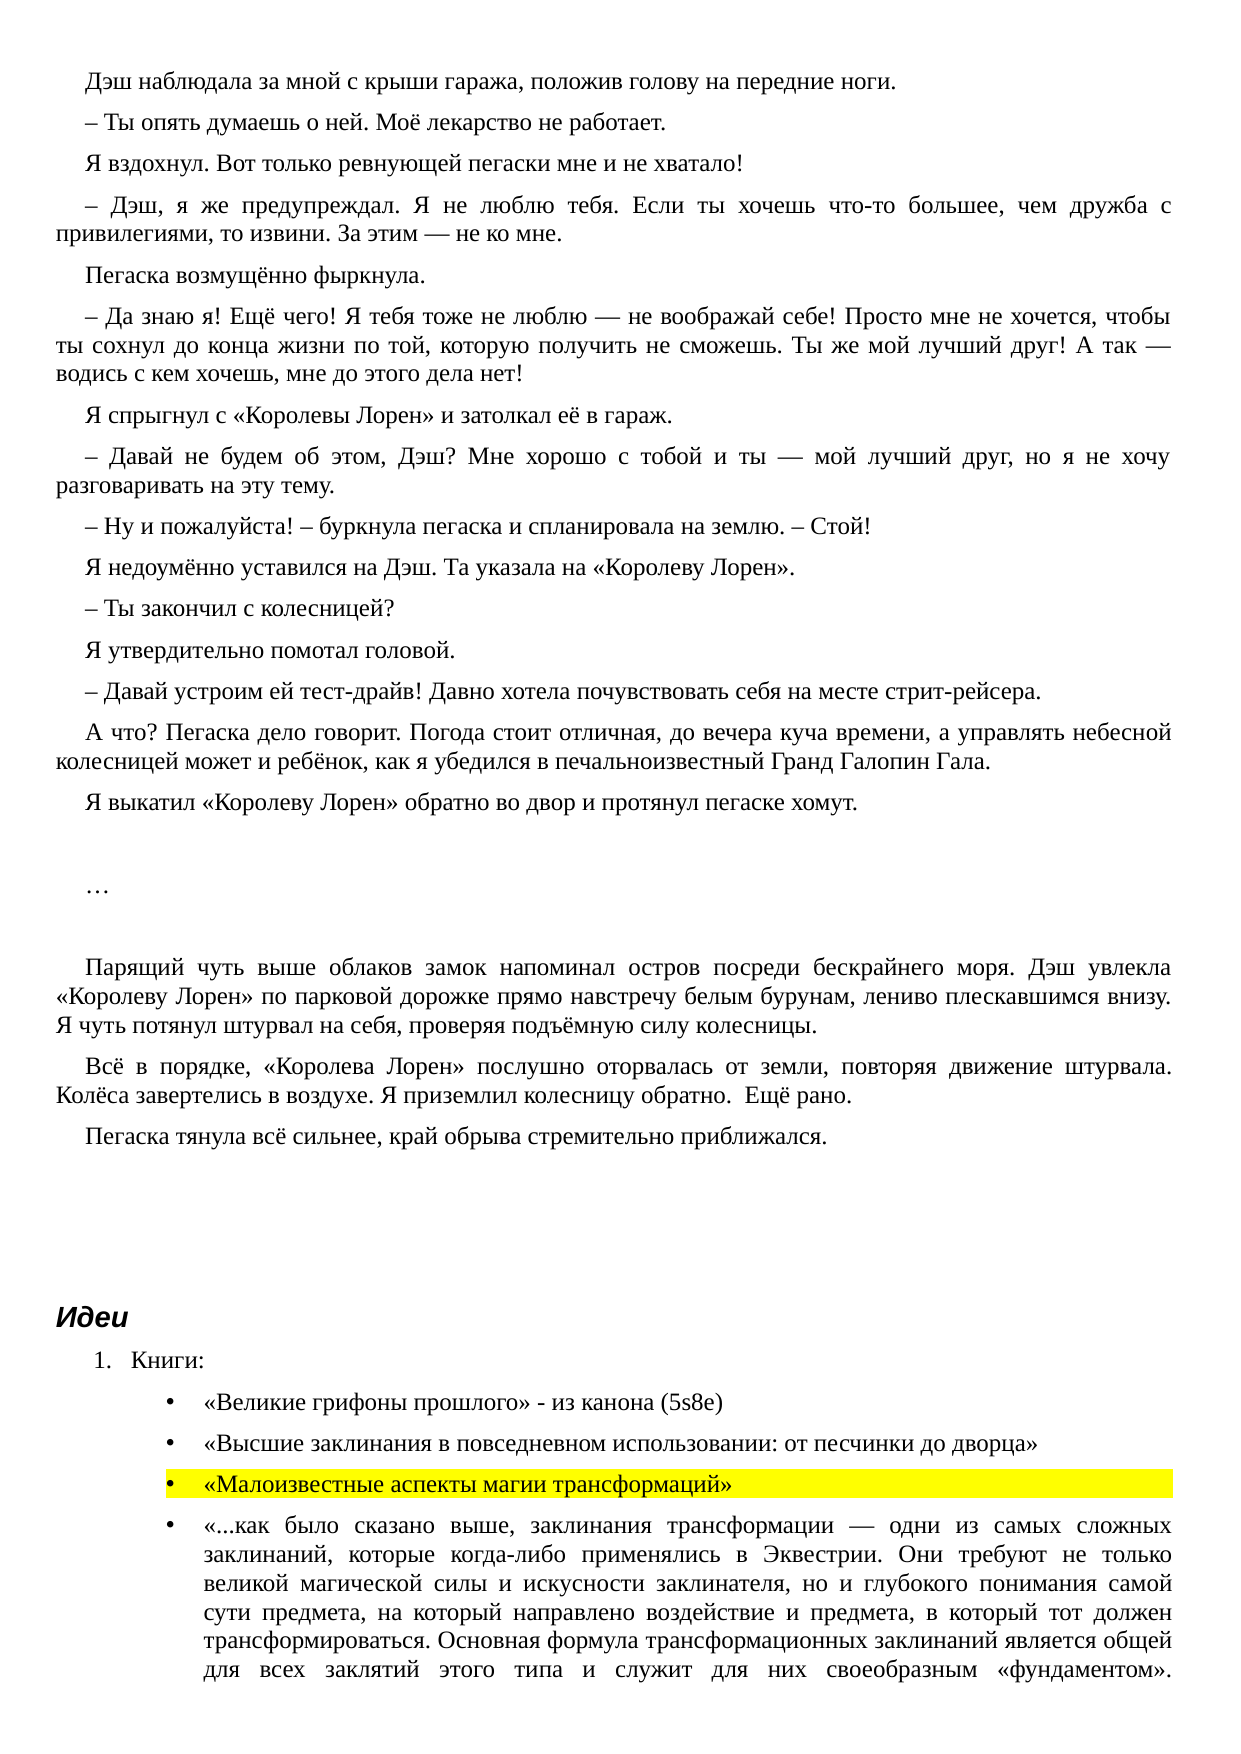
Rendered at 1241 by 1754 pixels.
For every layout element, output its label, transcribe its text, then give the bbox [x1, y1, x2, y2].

list «...как было сказано выше, заклинания трансформации — одни из самых сложных заклинаний, которые когда-либо применялись в Эквестрии. Они требуют не только великой магической силы и искусности заклинателя, но и глубокого понимания самой сути предмета, на который направлено воздействие и предмета, в который тот должен трансформироваться. Основная формула трансформационных заклинаний является общей для всех заклятий этого типа и служит для них своеобразным «фундаментом». [166, 1511, 1173, 1683]
text Я вздохнул. Вот только ревнующей пегаски мне и не хватало! [56, 148, 1173, 177]
text … [56, 870, 1173, 898]
text Я спрыгнул с «Королевы Лорен» и затолкал её в гараж. [56, 400, 1173, 428]
text – Ну и пожалуйста! – буркнула пегаска и спланировала на землю. – Стой! [56, 511, 1173, 540]
list Книги: [93, 1346, 1173, 1374]
text Парящий чуть выше облаков замок напоминал остров посреди бескрайнего моря. Дэш увлекла «Королеву Лорен» по парковой дорожке прямо навстречу белым бурунам, лениво плескавшимся внизу. Я чуть потянул штурвал на себя, проверяя подъёмную силу колесницы. [56, 952, 1173, 1038]
text – Да знаю я! Ещё чего! Я тебя тоже не люблю — не воображай себе! Просто мне не хочется, чтобы ты сохнул до конца жизни по той, которую получить не сможешь. Ты же мой лучший друг! А так — водись с кем хочешь, мне до этого дела нет! [56, 301, 1173, 387]
text Пегаска возмущённо фыркнула. [56, 260, 1173, 288]
subtitle Идеи [56, 1299, 1173, 1333]
text – Ты закончил с колесницей? [56, 593, 1173, 622]
list «Высшие заклинания в повседневном использовании: от песчинки до дворца» [166, 1428, 1173, 1457]
text – Ты опять думаешь о ней. Моё лекарство не работает. [56, 107, 1173, 136]
text Дэш наблюдала за мной с крыши гаража, положив голову на передние ноги. [56, 66, 1173, 95]
text – Дэш, я же предупреждал. Я не люблю тебя. Если ты хочешь что-то большее, чем дружба с привилегиями, то извини. За этим — не ко мне. [56, 190, 1173, 247]
list «Малоизвестные аспекты магии трансформаций» [166, 1469, 1173, 1498]
text – Давай устроим ей тест-драйв! Давно хотела почувствовать себя на месте стрит-рейсера. [56, 676, 1173, 705]
text Я выкатил «Королеву Лорен» обратно во двор и протянул пегаске хомут. [56, 787, 1173, 816]
list «Великие грифоны прошлого» - из канона (5s8e) [166, 1387, 1173, 1416]
text – Давай не будем об этом, Дэш? Мне хорошо с тобой и ты — мой лучший друг, но я не хочу разговаривать на эту тему. [56, 441, 1173, 498]
text Всё в порядке, «Королева Лорен» послушно оторвалась от земли, повторяя движение штурвала. Колёса завертелись в воздухе. Я приземлил колесницу обратно. Ещё рано. [56, 1051, 1173, 1108]
text А что? Пегаска дело говорит. Погода стоит отличная, до вечера куча времени, а управлять небесной колесницей может и ребёнок, как я убедился в печальноизвестный Гранд Галопин Гала. [56, 717, 1173, 775]
text Я утвердительно помотал головой. [56, 635, 1173, 663]
text Пегаска тянула всё сильнее, край обрыва стремительно приближался. [56, 1121, 1173, 1150]
text Я недоумённо уставился на Дэш. Та указала на «Королеву Лорен». [56, 552, 1173, 581]
